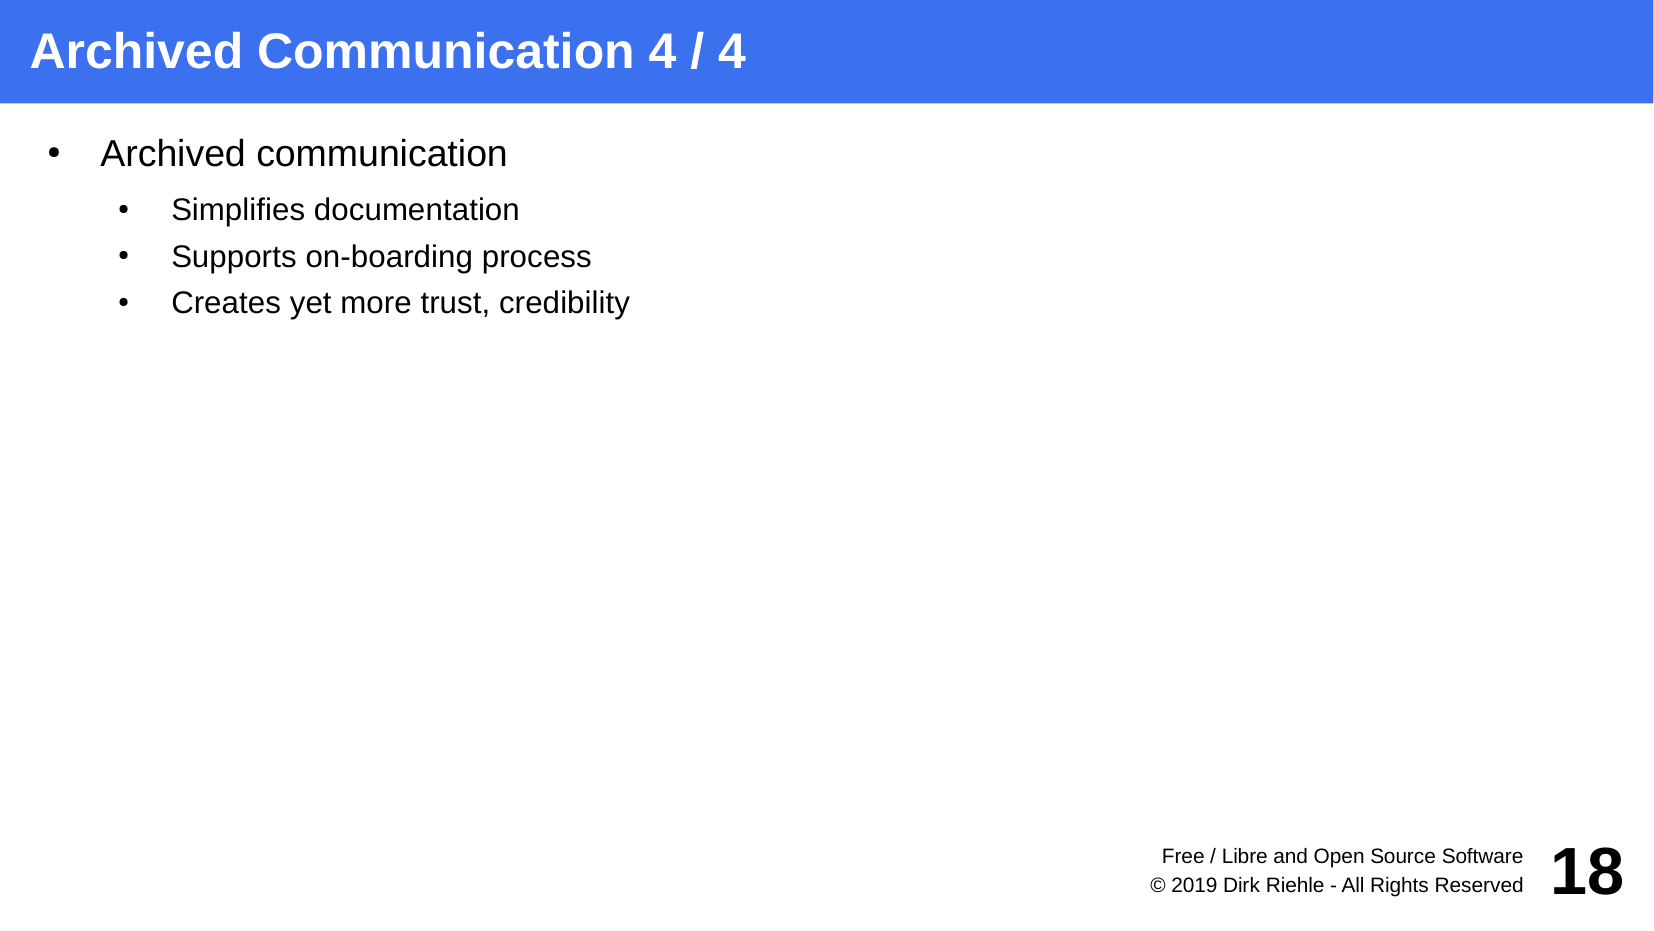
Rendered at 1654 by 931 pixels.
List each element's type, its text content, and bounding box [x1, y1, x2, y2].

list Archived communication Simplifies documentation Supports on-boarding process Creates yet more trust, credibility [29, 132, 1625, 813]
title Archived Communication 4 / 4 [0, 0, 1654, 104]
